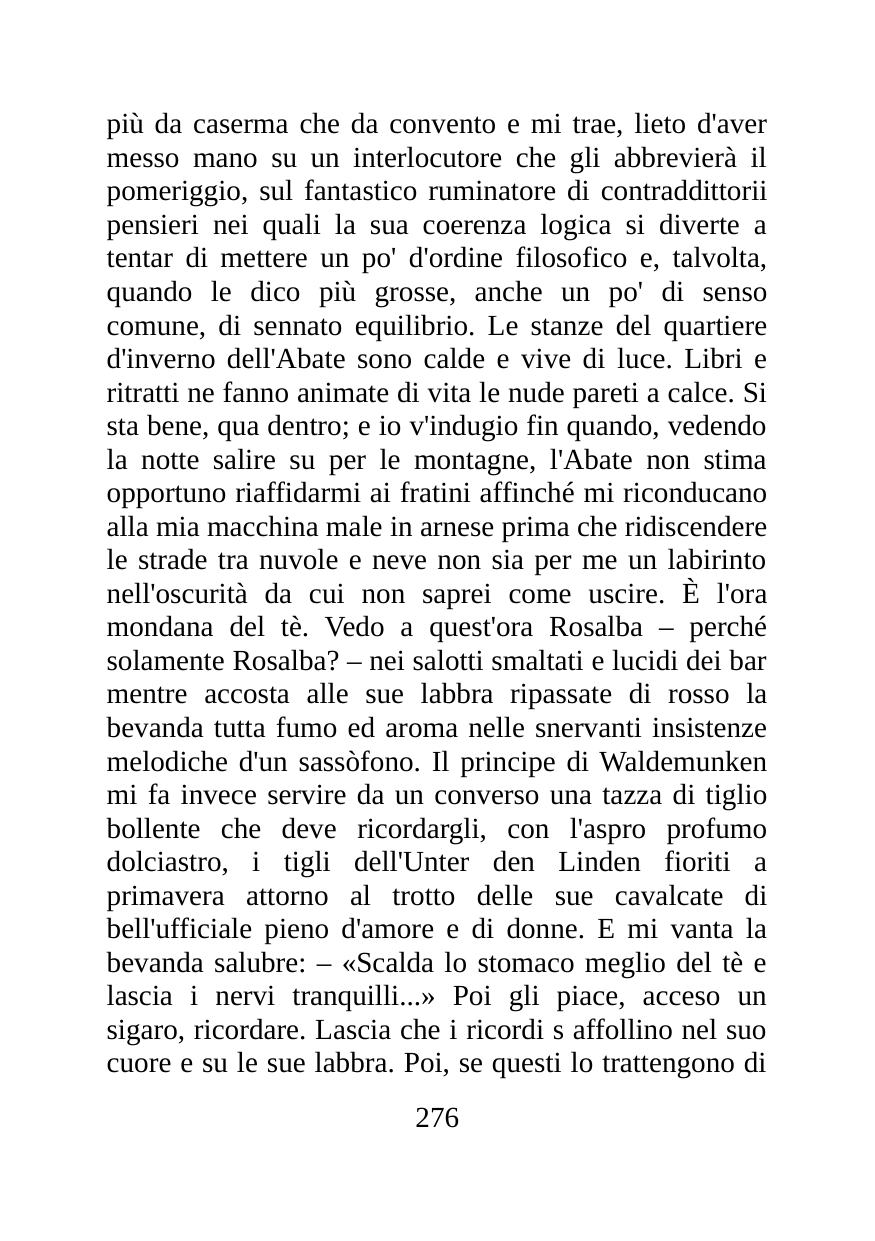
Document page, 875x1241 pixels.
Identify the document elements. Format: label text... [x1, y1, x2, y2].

text più da caserma che da convento e mi trae, lieto d'aver messo mano su un interlocutore che gli abbrevierà il pomeriggio, sul fantastico ruminatore di contraddittorii pensieri nei quali la sua coerenza logica si diverte a tentar di mettere un po' d'ordine filosofico e, talvolta, quando le dico più grosse, anche un po' di senso comune, di sennato equilibrio. Le stanze del quartiere d'inverno dell'Abate sono calde e vive di luce. Libri e ritratti ne fanno animate di vita le nude pareti a calce. Si sta bene, qua dentro; e io v'indugio fin quando, vedendo la notte salire su per le montagne, l'Abate non stima opportuno riaffidarmi ai fratini affinché mi riconducano alla mia macchina male in arnese prima che ridiscendere le strade tra nuvole e neve non sia per me un labirinto nell'oscurità da cui non saprei come uscire. È l'ora mondana del tè. Vedo a quest'ora Rosalba – perché solamente Rosalba? – nei salotti smaltati e lucidi dei bar mentre accosta alle sue labbra ripassate di rosso la bevanda tutta fumo ed aroma nelle snervanti insistenze melodiche d'un sassòfono. Il principe di Waldemunken mi fa invece servire da un converso una tazza di tiglio bollente che deve ricordargli, con l'aspro profumo dolciastro, i tigli dell'Unter den Linden fioriti a primavera attorno al trotto delle sue cavalcate di bell'ufficiale pieno d'amore e di donne. E mi vanta la bevanda salubre: – «Scalda lo stomaco meglio del tè e lascia i nervi tranquilli...» Poi gli piace, acceso un sigaro, ricordare. Lascia che i ricordi s affollino nel suo cuore e su le sue labbra. Poi, se questi lo trattengono di [106, 106, 768, 1079]
